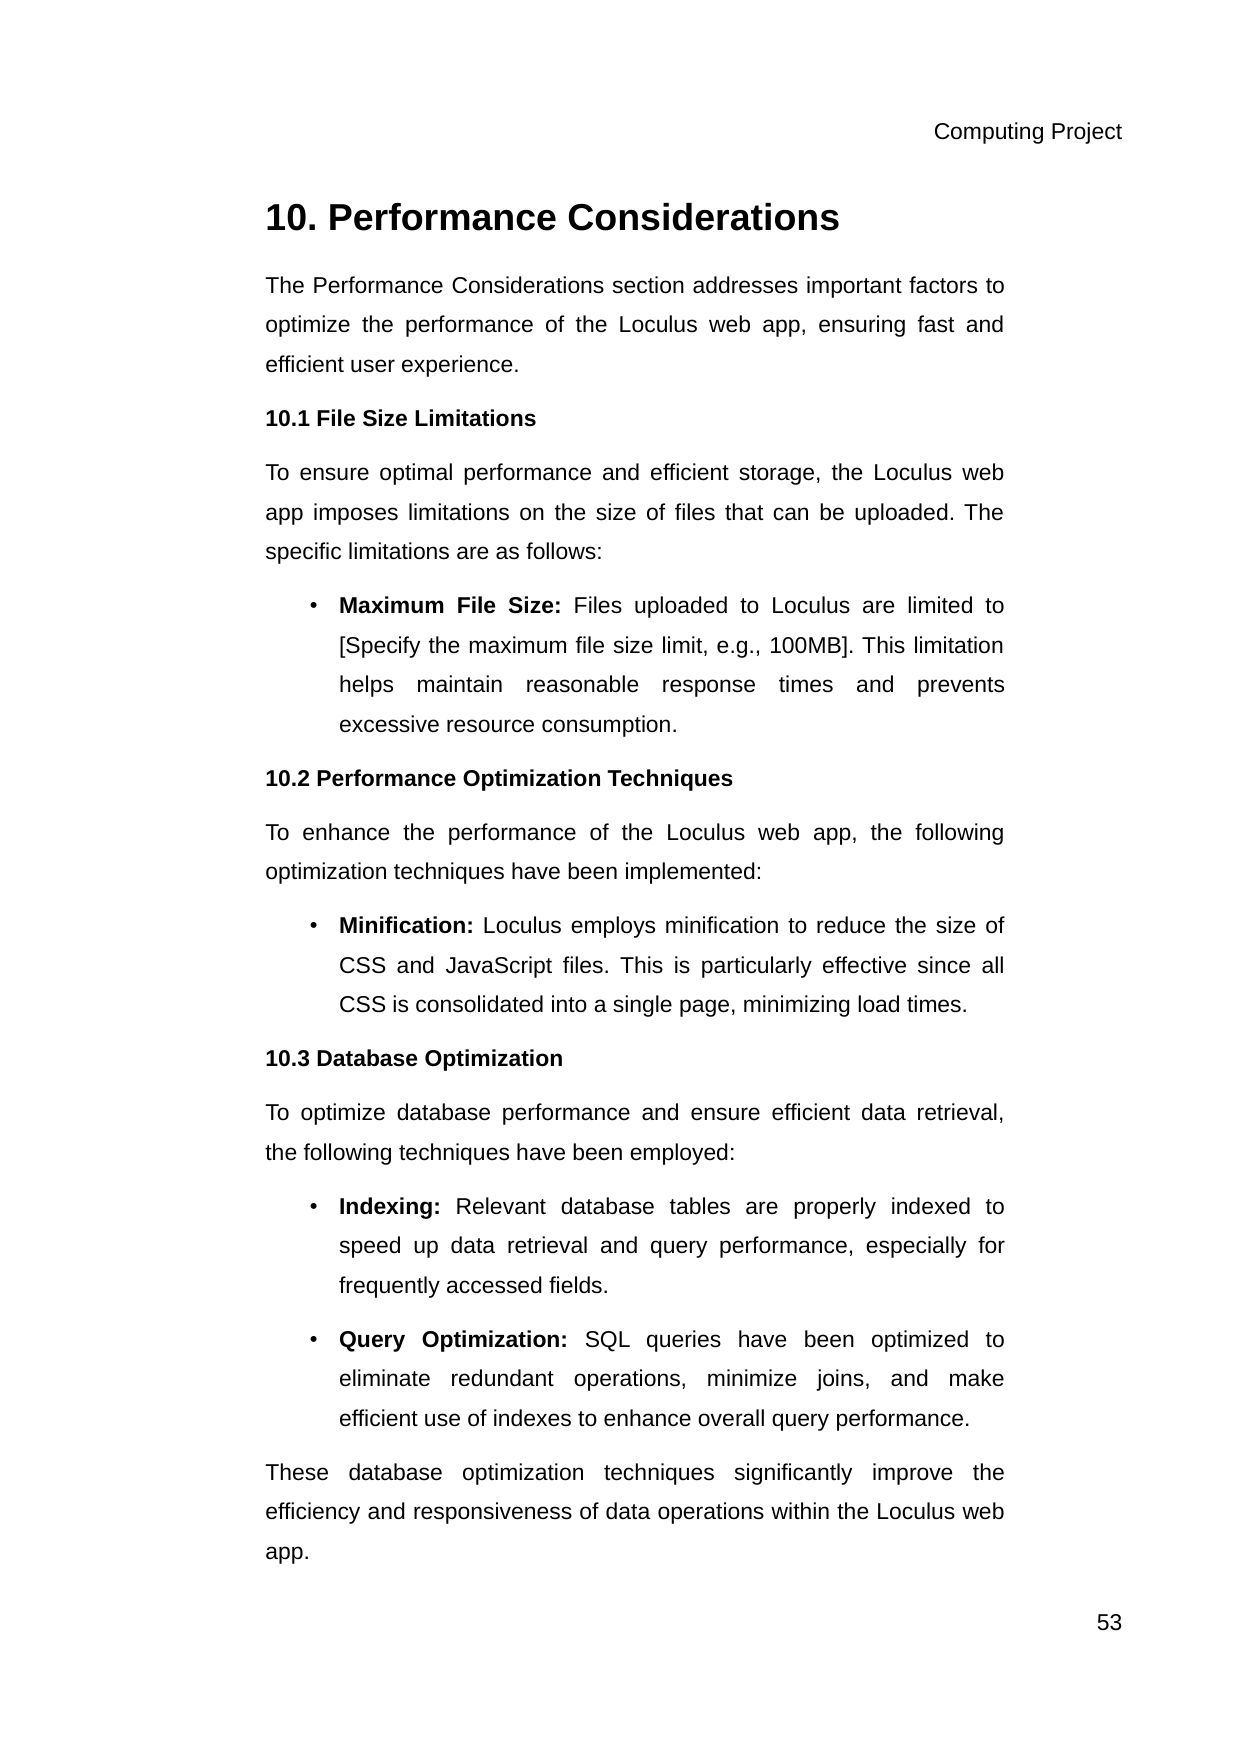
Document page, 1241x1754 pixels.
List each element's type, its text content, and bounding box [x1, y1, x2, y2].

subtitle 10. Performance Considerations [265, 195, 1005, 238]
text 10.1 File Size Limitations [265, 405, 1005, 431]
text These database optimization techniques significantly improve the efficiency and responsiveness of data operations within the Loculus web app. [265, 1459, 1005, 1564]
text To ensure optimal performance and efficient storage, the Loculus web app imposes limitations on the size of files that can be uploaded. The specific limitations are as follows: [265, 459, 1005, 564]
text 10.3 Database Optimization [265, 1045, 1005, 1072]
text The Performance Considerations section addresses important factors to optimize the performance of the Loculus web app, ensuring fast and efficient user experience. [265, 272, 1005, 377]
list Query Optimization: SQL queries have been optimized to eliminate redundant operations, minimize joins, and make efficient use of indexes to enhance overall query performance. [309, 1326, 1005, 1431]
list Maximum File Size: Files uploaded to Loculus are limited to [Specify the maximum file size limit, e.g., 100MB]. This limitation helps maintain reasonable response times and prevents excessive resource consumption. [309, 592, 1005, 737]
text 10.2 Performance Optimization Techniques [265, 764, 1005, 791]
list Indexing: Relevant database tables are properly indexed to speed up data retrieval and query performance, especially for frequently accessed fields. [309, 1193, 1005, 1298]
text To enhance the performance of the Loculus web app, the following optimization techniques have been implemented: [265, 819, 1005, 884]
list Minification: Loculus employs minification to reduce the size of CSS and JavaScript files. This is particularly effective since all CSS is consolidated into a single page, minimizing load times. [309, 912, 1005, 1017]
text To optimize database performance and ensure efficient data retrieval, the following techniques have been employed: [265, 1099, 1005, 1165]
